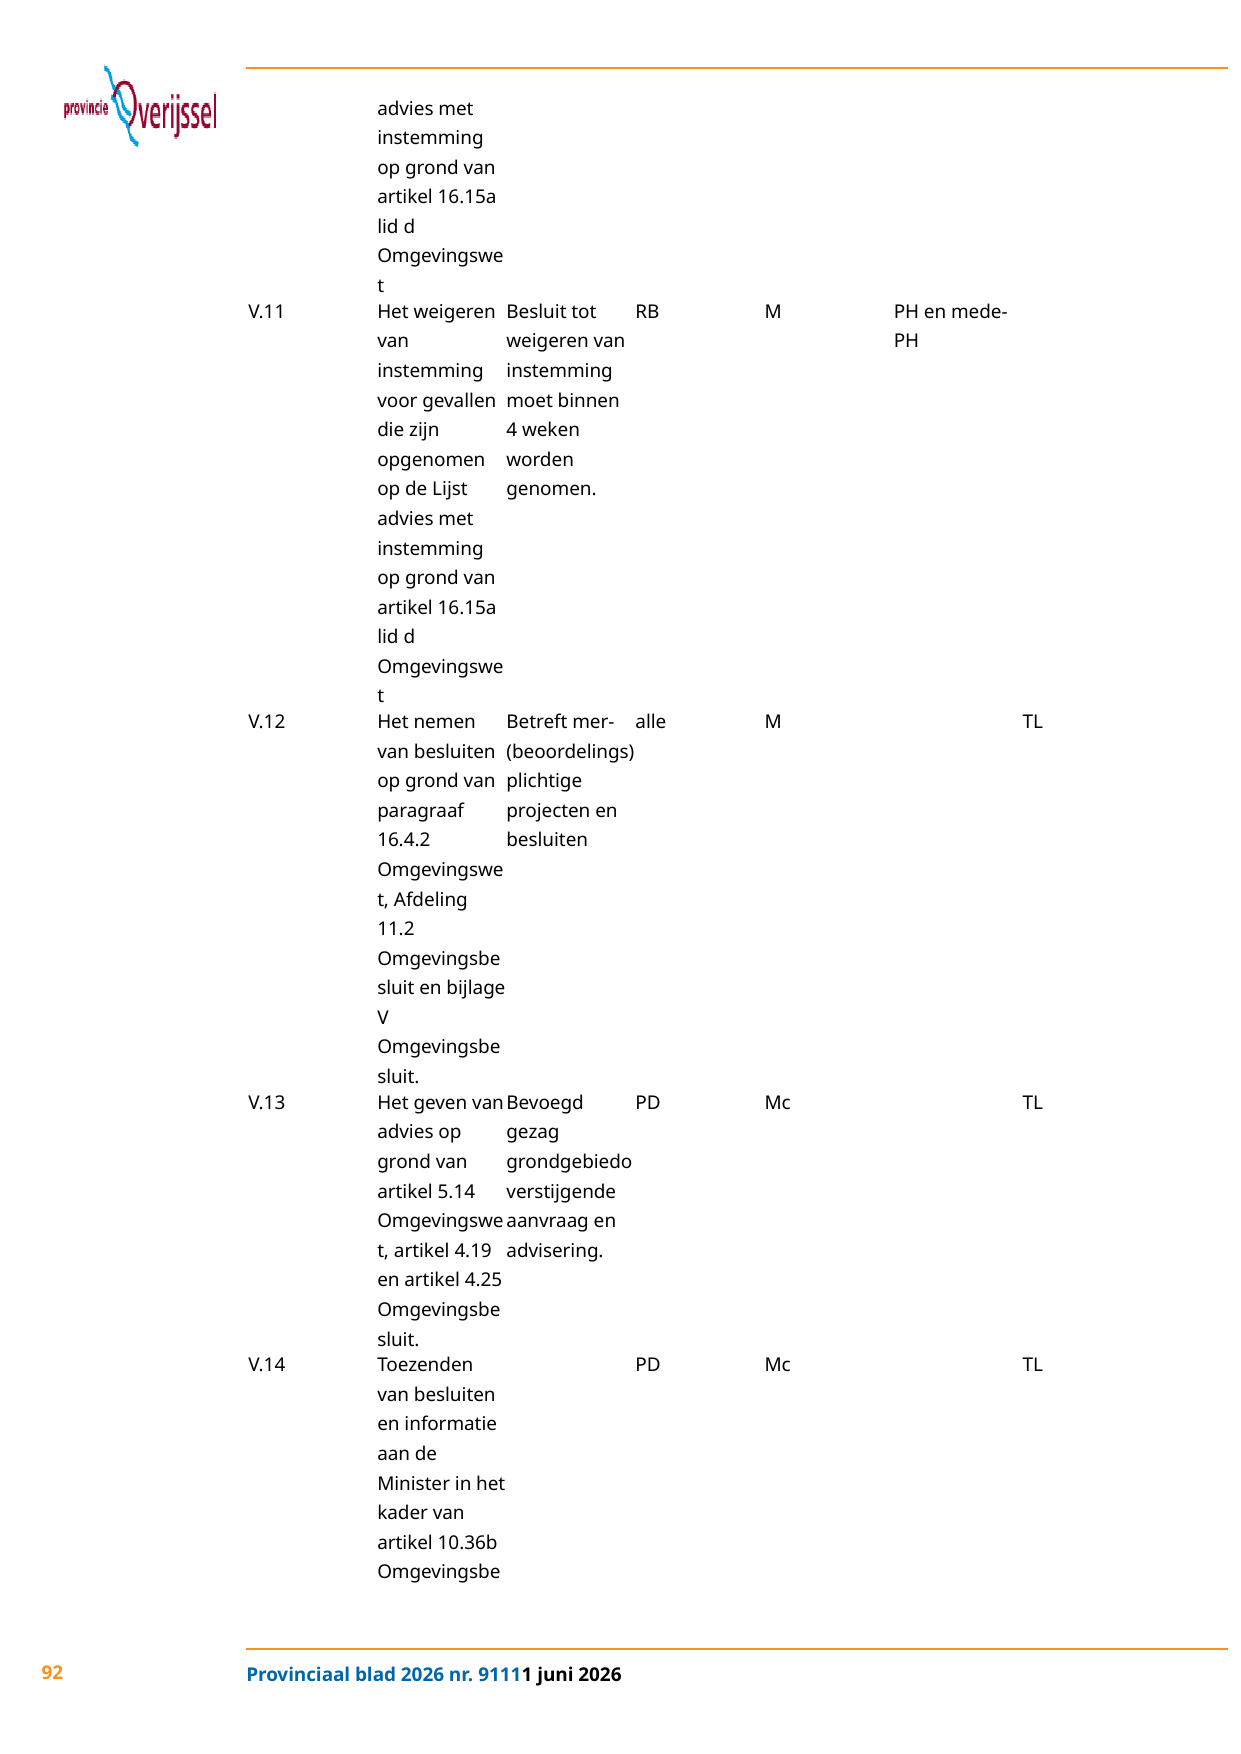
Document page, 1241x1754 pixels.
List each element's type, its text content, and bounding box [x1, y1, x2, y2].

table_cell TL [1023, 708, 1152, 1089]
table_cell Besluit tot weigeren van instemming moet binnen 4 weken worden genomen. [506, 298, 635, 708]
table_cell Het weigeren van instemming voor gevallen die zijn opgenomen op de Lijst advies met instemming op grond van artikel 16.15a lid d Omgevingswet [377, 298, 506, 708]
table_cell Mc [764, 1089, 893, 1351]
table_cell [764, 95, 893, 298]
table_cell Toezenden van besluiten en informatie aan de Minister in het kader van artikel 10.36b Omgevingsbe [377, 1351, 506, 1584]
table_cell [635, 95, 764, 298]
table_cell V.13 [248, 1089, 377, 1351]
table_cell [506, 1351, 635, 1584]
table_cell Mc [764, 1351, 893, 1584]
table_cell V.11 [248, 298, 377, 708]
table_cell Bevoegd gezag grondgebiedoverstijgende aanvraag en advisering. [506, 1089, 635, 1351]
table_cell Betreft mer-(beoordelings)plichtige projecten en besluiten [506, 708, 635, 1089]
table_cell RB [635, 298, 764, 708]
table_cell [1023, 95, 1152, 298]
table_cell [1023, 298, 1152, 708]
table_cell PH en mede-PH [894, 298, 1022, 708]
table_cell TL [1023, 1089, 1152, 1351]
picture [41, 47, 231, 172]
table_cell [894, 1351, 1022, 1584]
table_cell [894, 95, 1022, 298]
table_cell [248, 95, 377, 298]
table_cell Het geven van advies op grond van artikel 5.14 Omgevingswet, artikel 4.19 en artikel 4.25 Omgevingsbesluit. [377, 1089, 506, 1351]
table_cell V.14 [248, 1351, 377, 1584]
table_cell [894, 708, 1022, 1089]
table_cell PD [635, 1089, 764, 1351]
table_cell M [764, 708, 893, 1089]
table_cell M [764, 298, 893, 708]
table_cell [894, 1089, 1022, 1351]
table_cell Het nemen van besluiten op grond van paragraaf 16.4.2 Omgevingswet, Afdeling 11.2 Omgevingsbesluit en bijlage V Omgevingsbesluit. [377, 708, 506, 1089]
table_cell V.12 [248, 708, 377, 1089]
table_cell advies met instemming op grond van artikel 16.15a lid d Omgevingswet [377, 95, 506, 298]
table_cell alle [635, 708, 764, 1089]
table_cell TL [1023, 1351, 1152, 1584]
table_cell PD [635, 1351, 764, 1584]
table_cell [506, 95, 635, 298]
